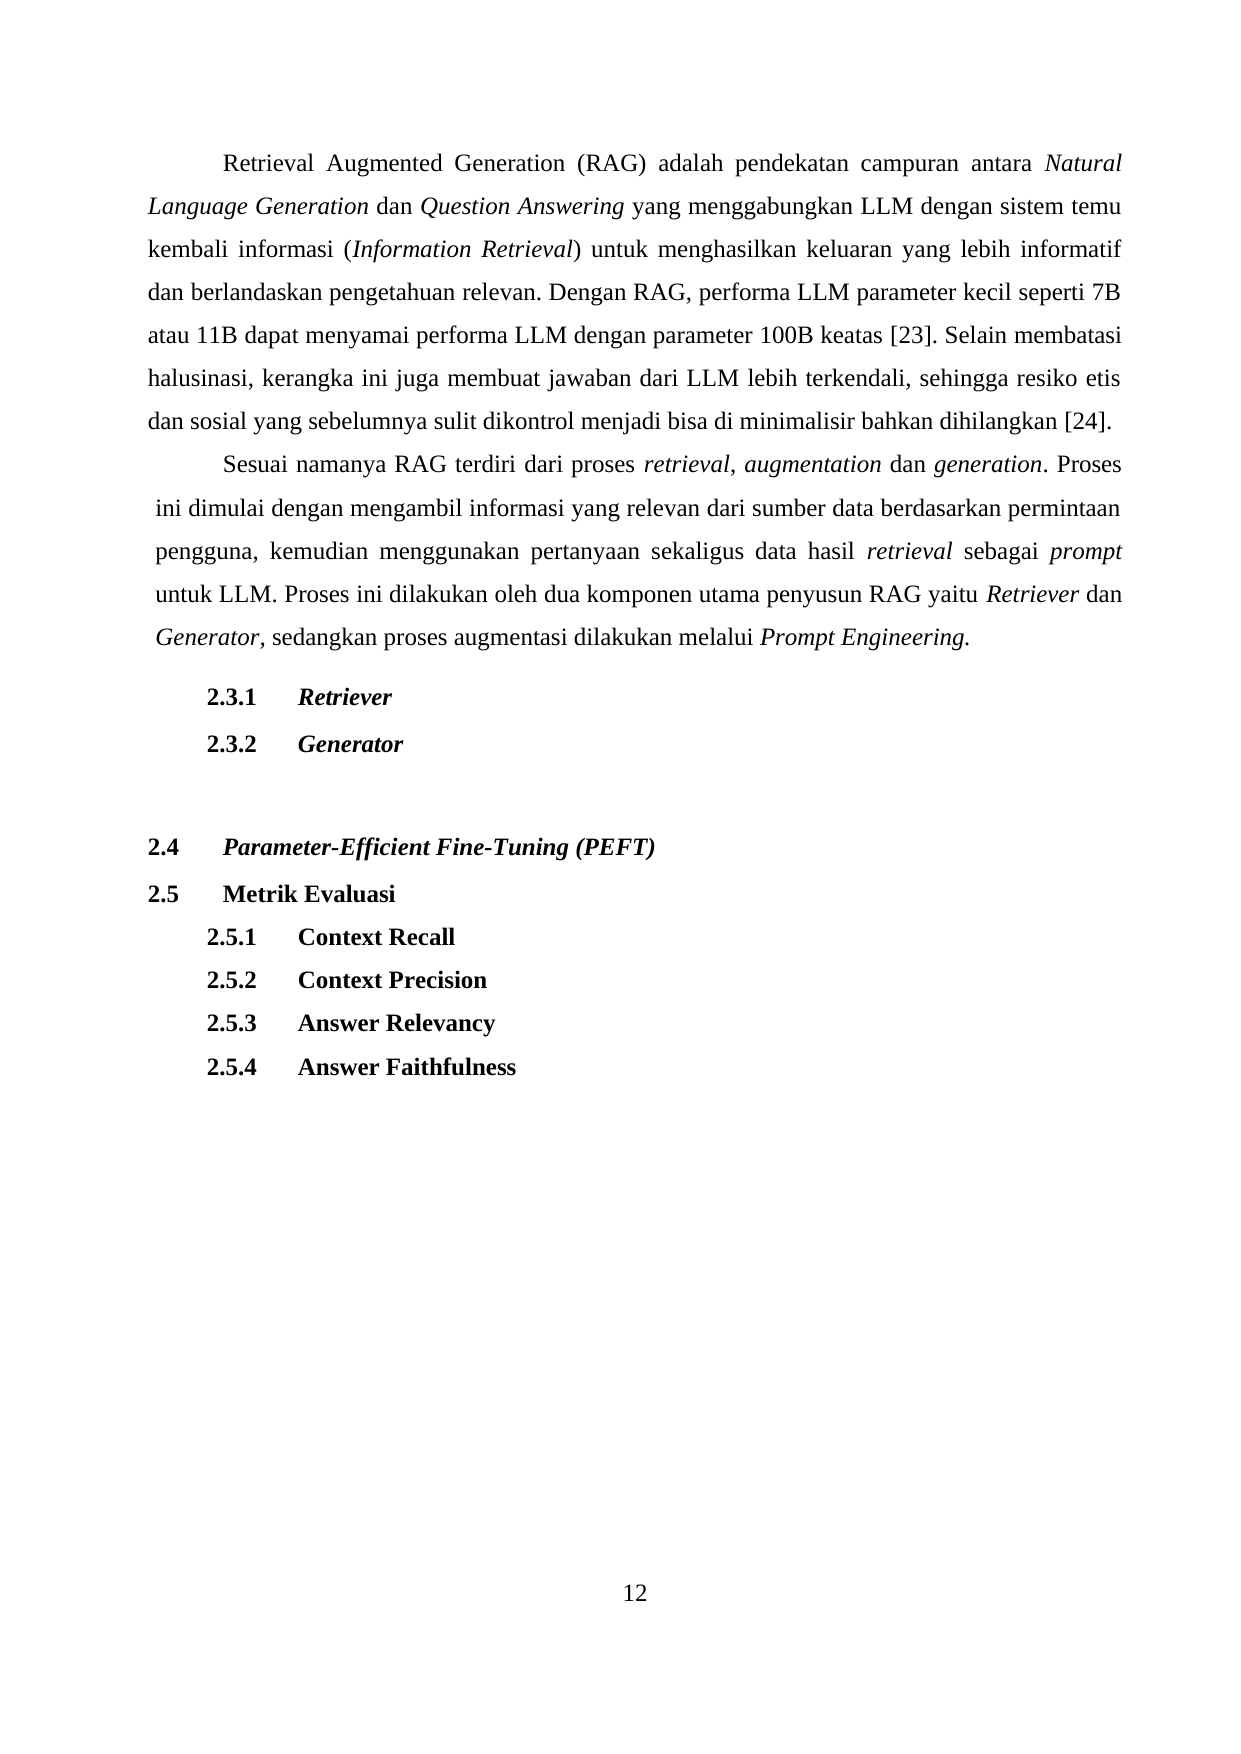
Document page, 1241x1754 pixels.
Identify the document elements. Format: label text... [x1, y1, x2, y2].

subtitle Context Recall [207, 922, 1122, 951]
subtitle Metrik Evaluasi [148, 879, 1122, 908]
subtitle Answer Relevancy [207, 1008, 1122, 1037]
subtitle Answer Faithfulness [207, 1052, 1122, 1080]
subtitle Generator [207, 729, 1122, 758]
text Retrieval Augmented Generation (RAG) adalah pendekatan campuran antara Natural Language Generation dan Question Answering yang menggabungkan LLM dengan sistem temu kembali informasi (Information Retrieval) untuk menghasilkan keluaran yang lebih informatif dan berlandaskan pengetahuan relevan. Dengan RAG, performa LLM parameter kecil seperti 7B atau 11B dapat menyamai performa LLM dengan parameter 100B keatas [23]. Selain membatasi halusinasi, kerangka ini juga membuat jawaban dari LLM lebih terkendali, sehingga resiko etis dan sosial yang sebelumnya sulit dikontrol menjadi bisa di minimalisir bahkan dihilangkan [24]. [148, 148, 1122, 435]
subtitle Parameter-Efficient Fine-Tuning (PEFT) [148, 832, 1122, 861]
subtitle Retriever [207, 682, 1122, 710]
subtitle Context Precision [207, 965, 1122, 994]
text Sesuai namanya RAG terdiri dari proses retrieval, augmentation dan generation. Proses ini dimulai dengan mengambil informasi yang relevan dari sumber data berdasarkan permintaan pengguna, kemudian menggunakan pertanyaan sekaligus data hasil retrieval sebagai prompt untuk LLM. Proses ini dilakukan oleh dua komponen utama penyusun RAG yaitu Retriever dan Generator, sedangkan proses augmentasi dilakukan melalui Prompt Engineering. [155, 449, 1122, 651]
